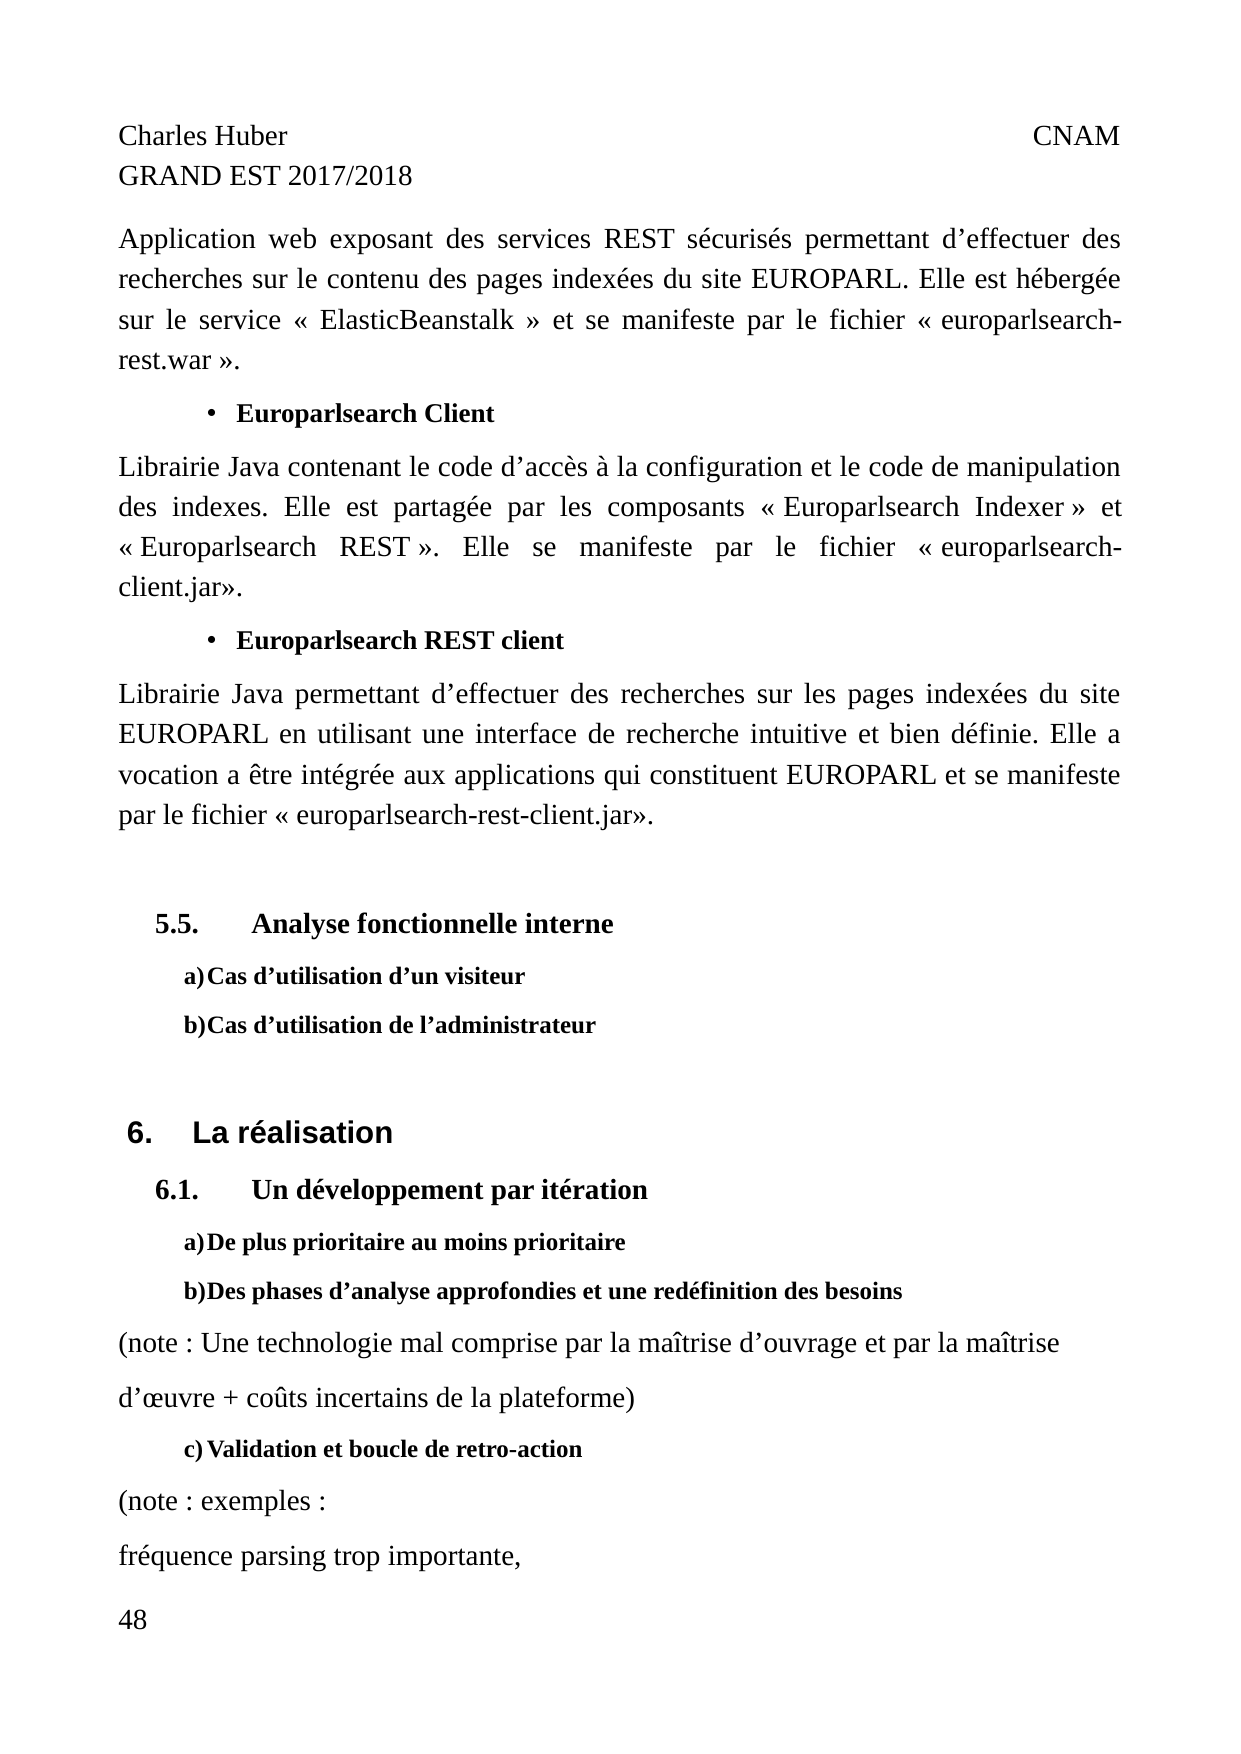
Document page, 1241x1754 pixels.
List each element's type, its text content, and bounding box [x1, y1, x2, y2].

text Librairie Java contenant le code d’accès à la configuration et le code de manipulation des indexes. Elle est partagée par les composants « Europarlsearch Indexer » et « Europarlsearch REST ». Elle se manifeste par le fichier « europarlsearch-client.jar». [118, 449, 1122, 603]
subtitle Europarlsearch Client [207, 397, 1122, 428]
text (note : Une technologie mal comprise par la maîtrise d’ouvrage et par la maîtrise [118, 1325, 1122, 1358]
subtitle Europarlsearch REST client [207, 624, 1122, 656]
subtitle Des phases d’analyse approfondies et une redéfinition des besoins [177, 1276, 1122, 1304]
subtitle Cas d’utilisation d’un visiteur [177, 961, 1122, 990]
text Application web exposant des services REST sécurisés permettant d’effectuer des recherches sur le contenu des pages indexées du site EUROPARL. Elle est hébergée sur le service « ElasticBeanstalk » et se manifeste par le fichier « europarlsearch-rest.war ». [118, 221, 1122, 376]
text d’œuvre + coûts incertains de la plateforme) [118, 1380, 1122, 1413]
subtitle Analyse fonctionnelle interne [148, 907, 1122, 940]
subtitle Un développement par itération [148, 1172, 1122, 1206]
text fréquence parsing trop importante, [118, 1538, 1122, 1572]
subtitle La réalisation [118, 1114, 1122, 1150]
subtitle De plus prioritaire au moins prioritaire [177, 1227, 1122, 1256]
text Librairie Java permettant d’effectuer des recherches sur les pages indexées du site EUROPARL en utilisant une interface de recherche intuitive et bien définie. Elle a vocation a être intégrée aux applications qui constituent EUROPARL et se manifeste par le fichier « europarlsearch-rest-client.jar». [118, 676, 1122, 831]
subtitle Validation et boucle de retro-action [177, 1434, 1122, 1463]
subtitle Cas d’utilisation de l’administrateur [177, 1010, 1122, 1039]
text (note : exemples : [118, 1483, 1122, 1517]
